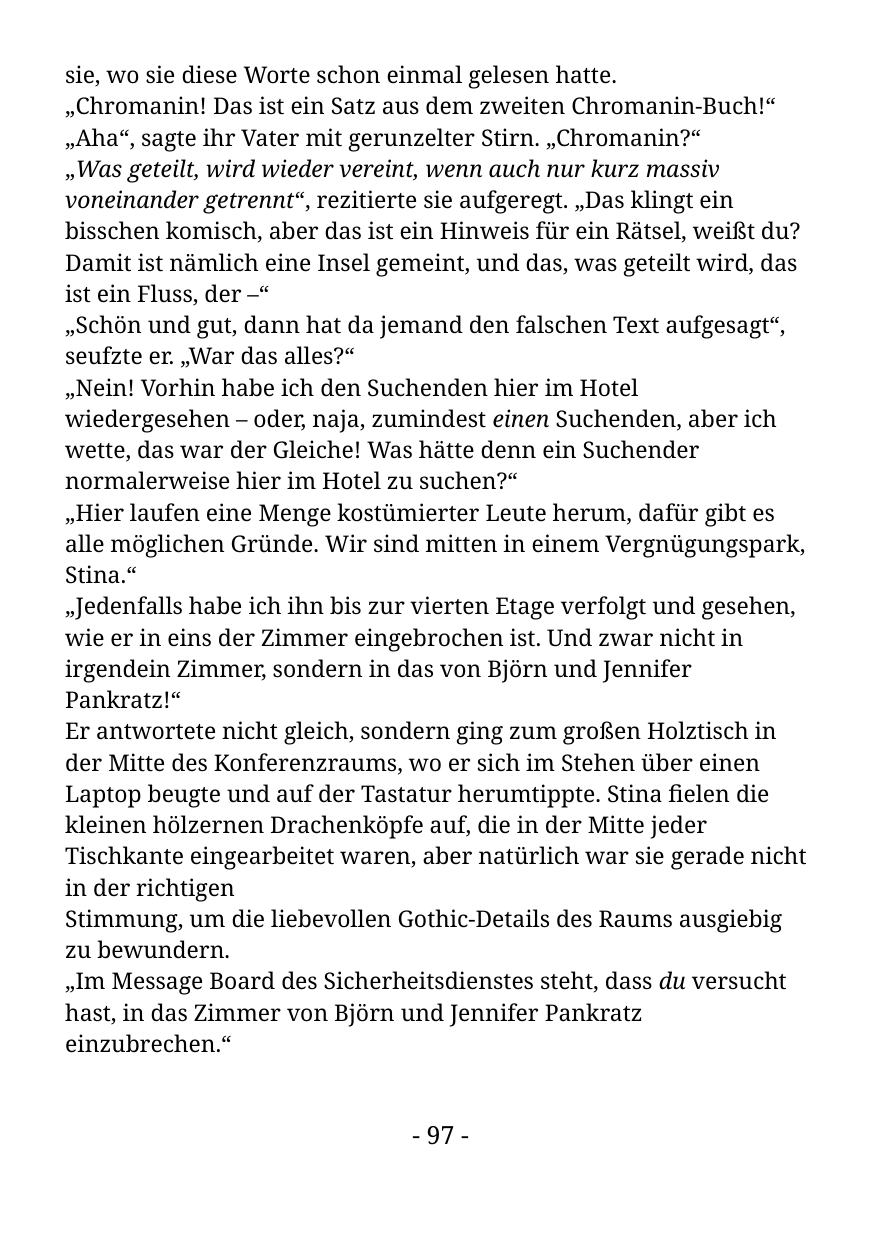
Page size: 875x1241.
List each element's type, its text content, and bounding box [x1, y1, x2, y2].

text sie, wo sie diese Worte schon einmal gelesen hatte. „Chromanin! Das ist ein Satz aus dem zweiten Chromanin-Buch!“ „Aha“, sagte ihr Vater mit gerunzelter Stirn. „Chromanin?“ „Was geteilt, wird wieder vereint, wenn auch nur kurz massiv voneinander getrennt“, rezitierte sie aufgeregt. „Das klingt ein bisschen komisch, aber das ist ein Hinweis für ein Rätsel, weißt du? Damit ist nämlich eine Insel gemeint, und das, was geteilt wird, das ist ein Fluss, der –“ „Schön und gut, dann hat da jemand den falschen Text aufgesagt“, seufzte er. „War das alles?“ „Nein! Vorhin habe ich den Suchenden hier im Hotel wiedergesehen – oder, naja, zumindest einen Suchenden, aber ich wette, das war der Gleiche! Was hätte denn ein Suchender normalerweise hier im Hotel zu suchen?“ „Hier laufen eine Menge kostümierter Leute herum, dafür gibt es alle möglichen Gründe. Wir sind mitten in einem Vergnügungspark, Stina.“ „Jedenfalls habe ich ihn bis zur vierten Etage verfolgt und gesehen, wie er in eins der Zimmer eingebrochen ist. Und zwar nicht in irgendein Zimmer, sondern in das von Björn und Jennifer Pankratz!“ Er antwortete nicht gleich, sondern ging zum großen Holztisch in der Mitte des Konferenzraums, wo er sich im Stehen über einen Laptop beugte und auf der Tastatur herumtippte. Stina fielen die kleinen hölzernen Drachenköpfe auf, die in der Mitte jeder Tischkante eingearbeitet waren, aber natürlich war sie gerade nicht in der richtigen [65, 59, 809, 903]
text Stimmung, um die liebevollen Gothic-Details des Raums ausgiebig zu bewundern. „Im Message Board des Sicherheitsdienstes steht, dass du versucht hast, in das Zimmer von Björn und Jennifer Pankratz einzubrechen.“ [65, 903, 809, 1059]
